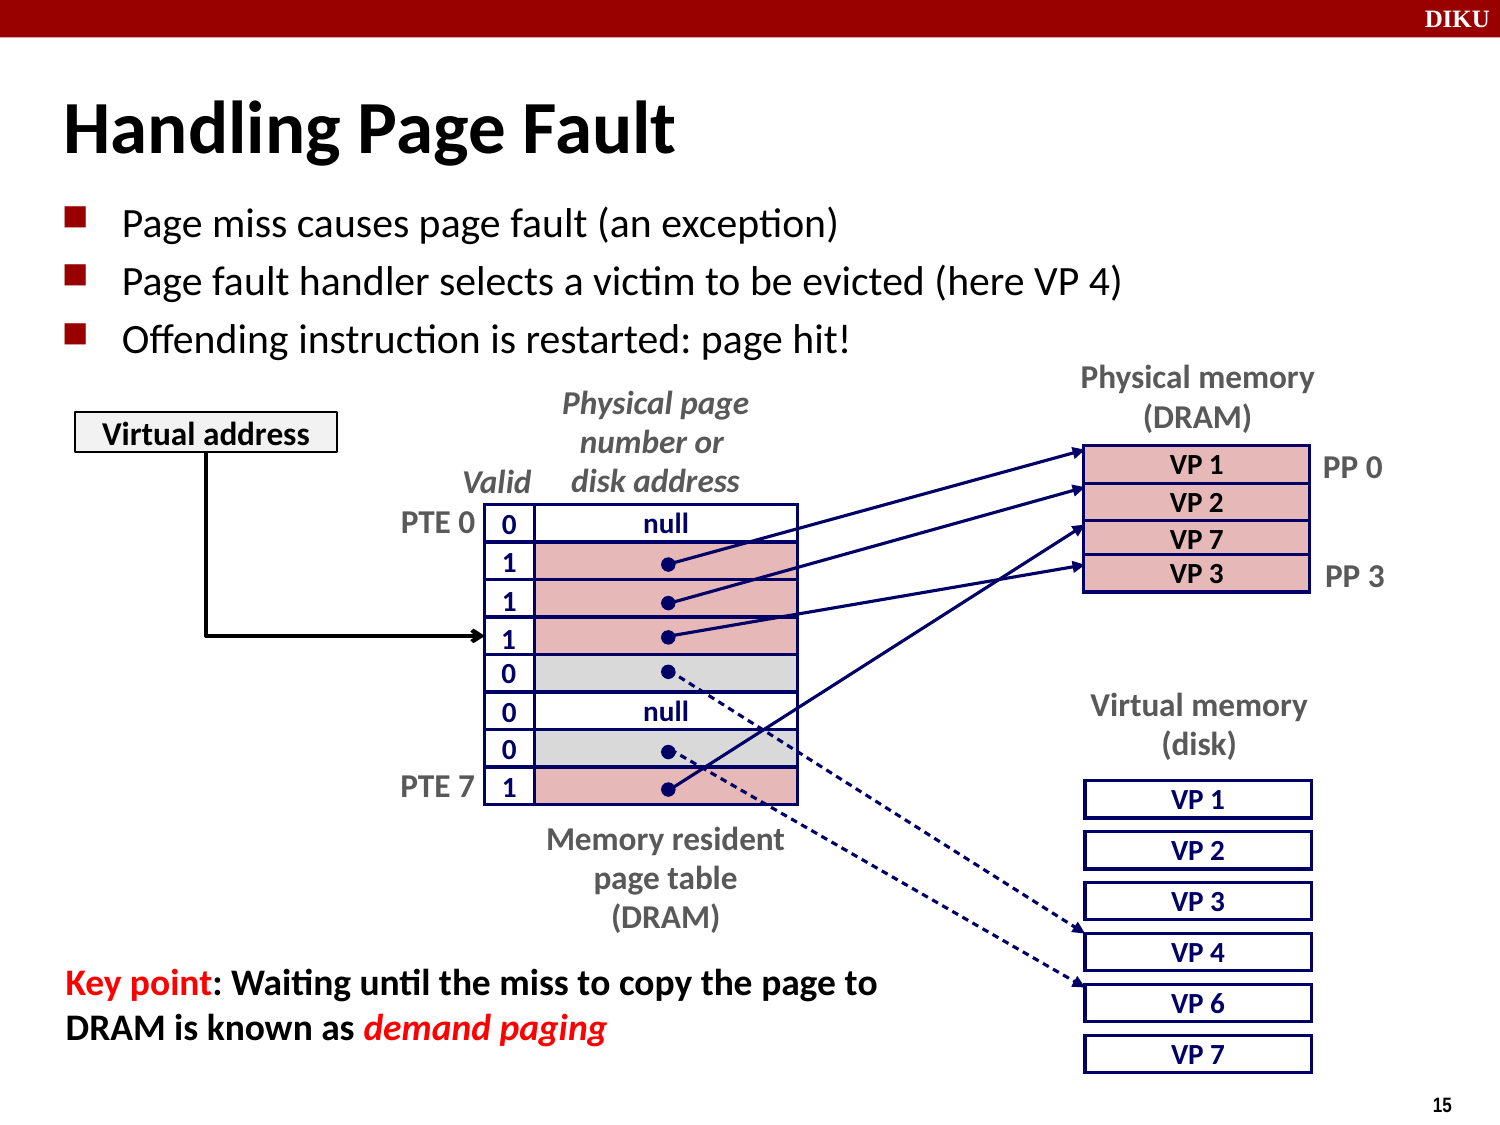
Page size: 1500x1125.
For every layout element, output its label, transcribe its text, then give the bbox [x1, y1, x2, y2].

text_box Key point: Waiting until the miss to copy the page to DRAM is known as demand paging [50, 950, 1000, 1055]
text_box Valid [447, 454, 560, 510]
text_box VP 2 [1083, 484, 1310, 521]
text_box 0 [487, 687, 532, 724]
text_box Memory resident page table (DRAM) [531, 811, 801, 945]
text_box Page miss causes page fault (an exception) Page fault handler selects a victim to be evicted (here VP 4) Offending instruction is restarted: page hit! [50, 188, 1414, 313]
text_box VP 1 [1083, 445, 1310, 484]
text_box 0 [486, 648, 531, 699]
text_box VP 2 [1084, 831, 1312, 869]
text_box Handling Page Fault [48, 59, 1408, 188]
text_box 1 [487, 537, 532, 576]
text_box VP 7 [1084, 1035, 1312, 1073]
text_box 1 [486, 614, 531, 648]
text_box VP 4 [1084, 933, 1312, 971]
text_box null [536, 693, 798, 730]
text_box null [759, 531, 798, 542]
text_box VP 1 [1084, 780, 1312, 819]
text_box null [768, 711, 798, 730]
text_box 1 [490, 775, 532, 814]
text_box PTE 7 [385, 758, 490, 814]
text_box VP 7 [1083, 521, 1310, 554]
text_box Physical memory (DRAM) [1065, 350, 1330, 445]
text_box [536, 730, 798, 805]
text_box 1 [487, 576, 532, 627]
text_box [536, 542, 798, 693]
text_box 0 [487, 724, 532, 775]
text_box VP 3 [1083, 554, 1310, 593]
text_box VP 3 [1084, 882, 1312, 920]
text_box Physical page number or disk address [547, 374, 765, 509]
text_box PP 3 [1310, 548, 1400, 604]
text_box PP 0 [1307, 439, 1398, 495]
text_box VP 6 [1084, 984, 1312, 1022]
text_box Virtual address [74, 412, 338, 453]
text_box null [536, 504, 798, 542]
text_box PTE 0 [385, 493, 491, 549]
text_box Virtual memory (disk) [1075, 677, 1323, 772]
text_box 0 [491, 499, 532, 537]
